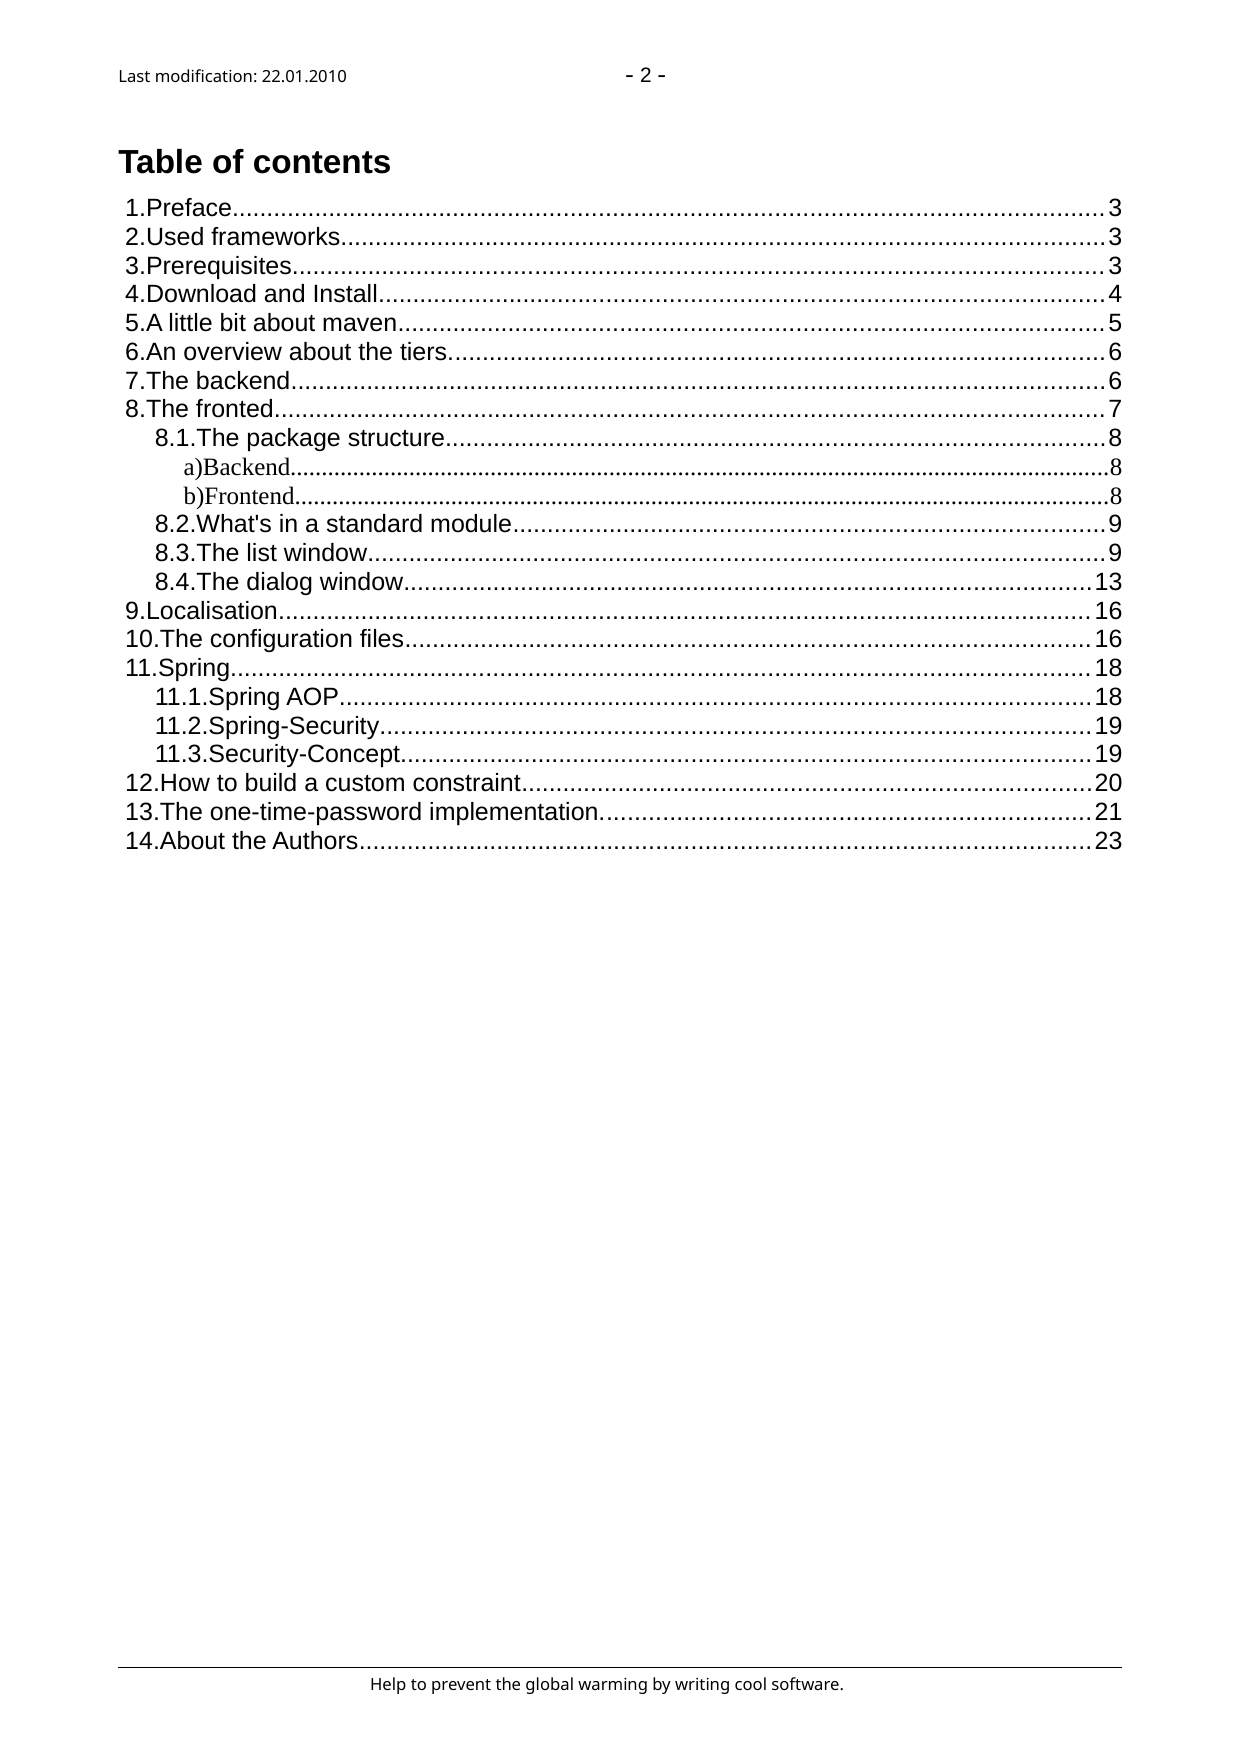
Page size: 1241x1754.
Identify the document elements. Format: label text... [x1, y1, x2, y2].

text 3.Prerequisites 3 [118, 251, 1122, 279]
text 4.Download and Install 4 [118, 279, 1122, 308]
subtitle Table of contents [118, 142, 1122, 181]
text 13.The one-time-password implementation. 21 [118, 797, 1122, 826]
text 11.Spring 18 [118, 653, 1122, 682]
text b)Frontend 8 [177, 481, 1122, 509]
text a)Backend 8 [177, 452, 1122, 481]
text 9.Localisation 16 [118, 596, 1122, 624]
text 8.3.The list window 9 [148, 538, 1122, 567]
text 8.4.The dialog window 13 [148, 567, 1122, 596]
text 14.About the Authors 23 [118, 826, 1122, 854]
text 6.An overview about the tiers. 6 [118, 337, 1122, 366]
text 2.Used frameworks 3 [118, 222, 1122, 251]
text 11.3.Security-Concept 19 [148, 739, 1122, 768]
text 11.1.Spring AOP 18 [148, 682, 1122, 711]
text 12.How to build a custom constraint 20 [118, 768, 1122, 797]
text 5.A little bit about maven 5 [118, 308, 1122, 337]
text 10.The configuration files 16 [118, 624, 1122, 653]
text 1.Preface 3 [118, 193, 1122, 222]
text 8.The fronted 7 [118, 394, 1122, 423]
text 11.2.Spring-Security 19 [148, 711, 1122, 739]
text 8.1.The package structure 8 [148, 423, 1122, 452]
text 7.The backend 6 [118, 366, 1122, 394]
text 8.2.What's in a standard module 9 [148, 509, 1122, 538]
